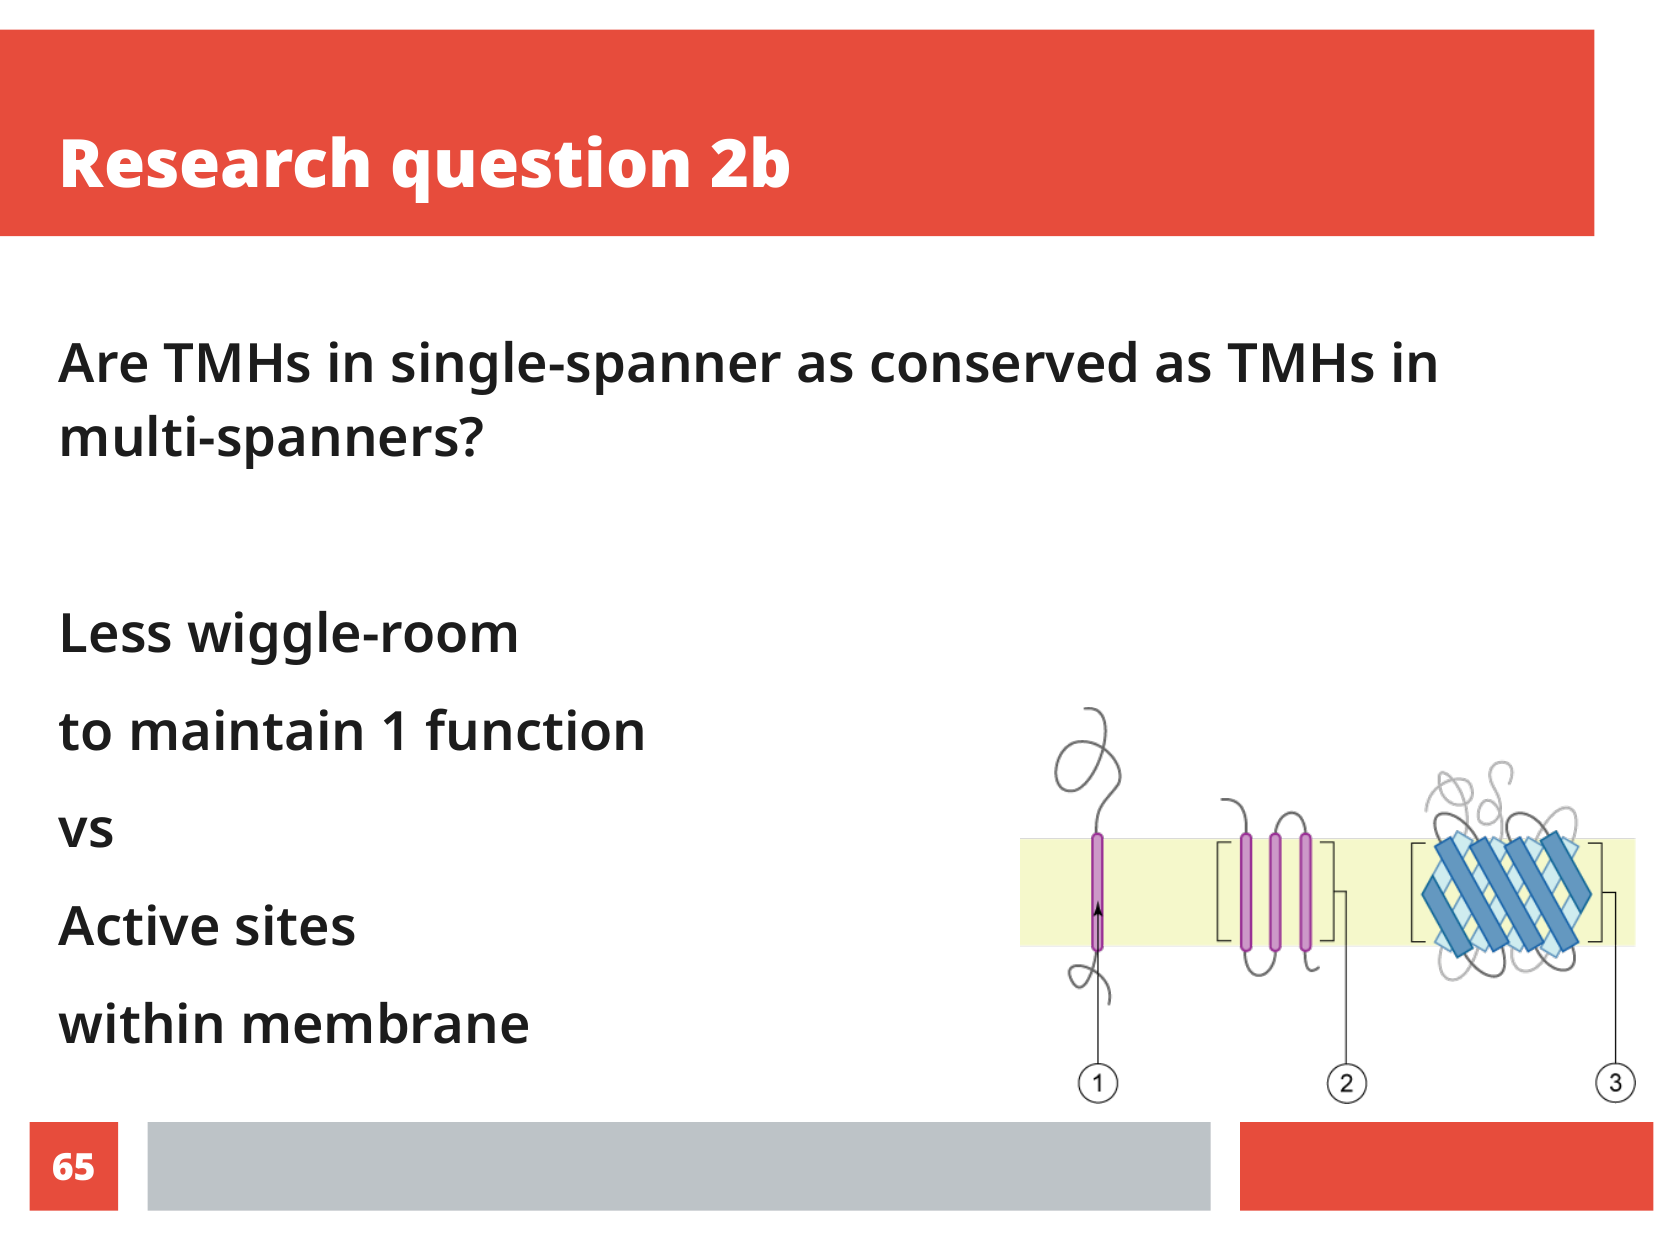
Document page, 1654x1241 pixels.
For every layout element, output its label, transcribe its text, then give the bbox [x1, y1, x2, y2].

title Research question 2b [59, 59, 1595, 207]
list Are TMHs in single-spanner as conserved as TMHs in multi-spanners? Less wiggle-room to maintain 1 function vs Active sites within membrane [59, 324, 1565, 1093]
picture [1020, 707, 1636, 1104]
